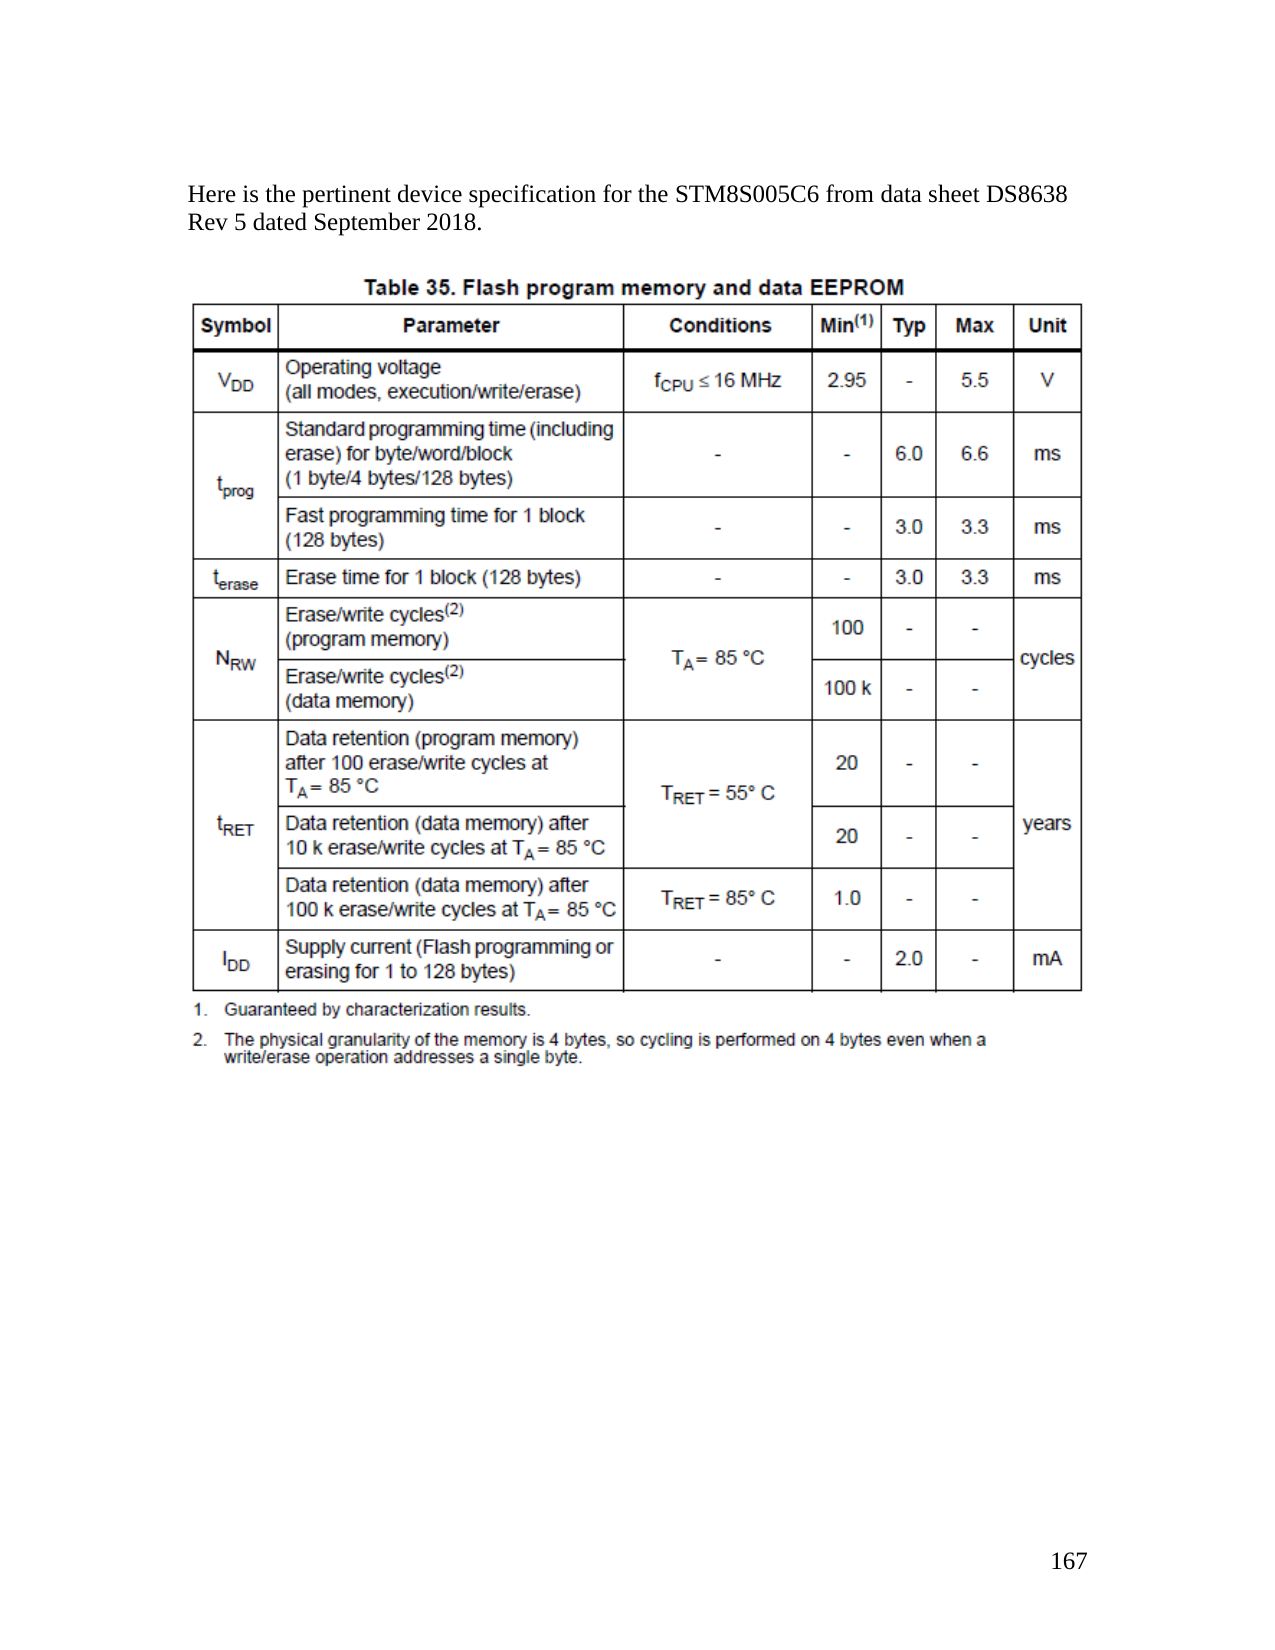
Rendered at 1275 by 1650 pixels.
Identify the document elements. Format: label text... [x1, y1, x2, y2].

picture [187, 265, 1088, 1082]
text Here is the pertinent device specification for the STM8S005C6 from data sheet DS8638 Rev 5 dated September 2018. [187, 179, 1087, 236]
